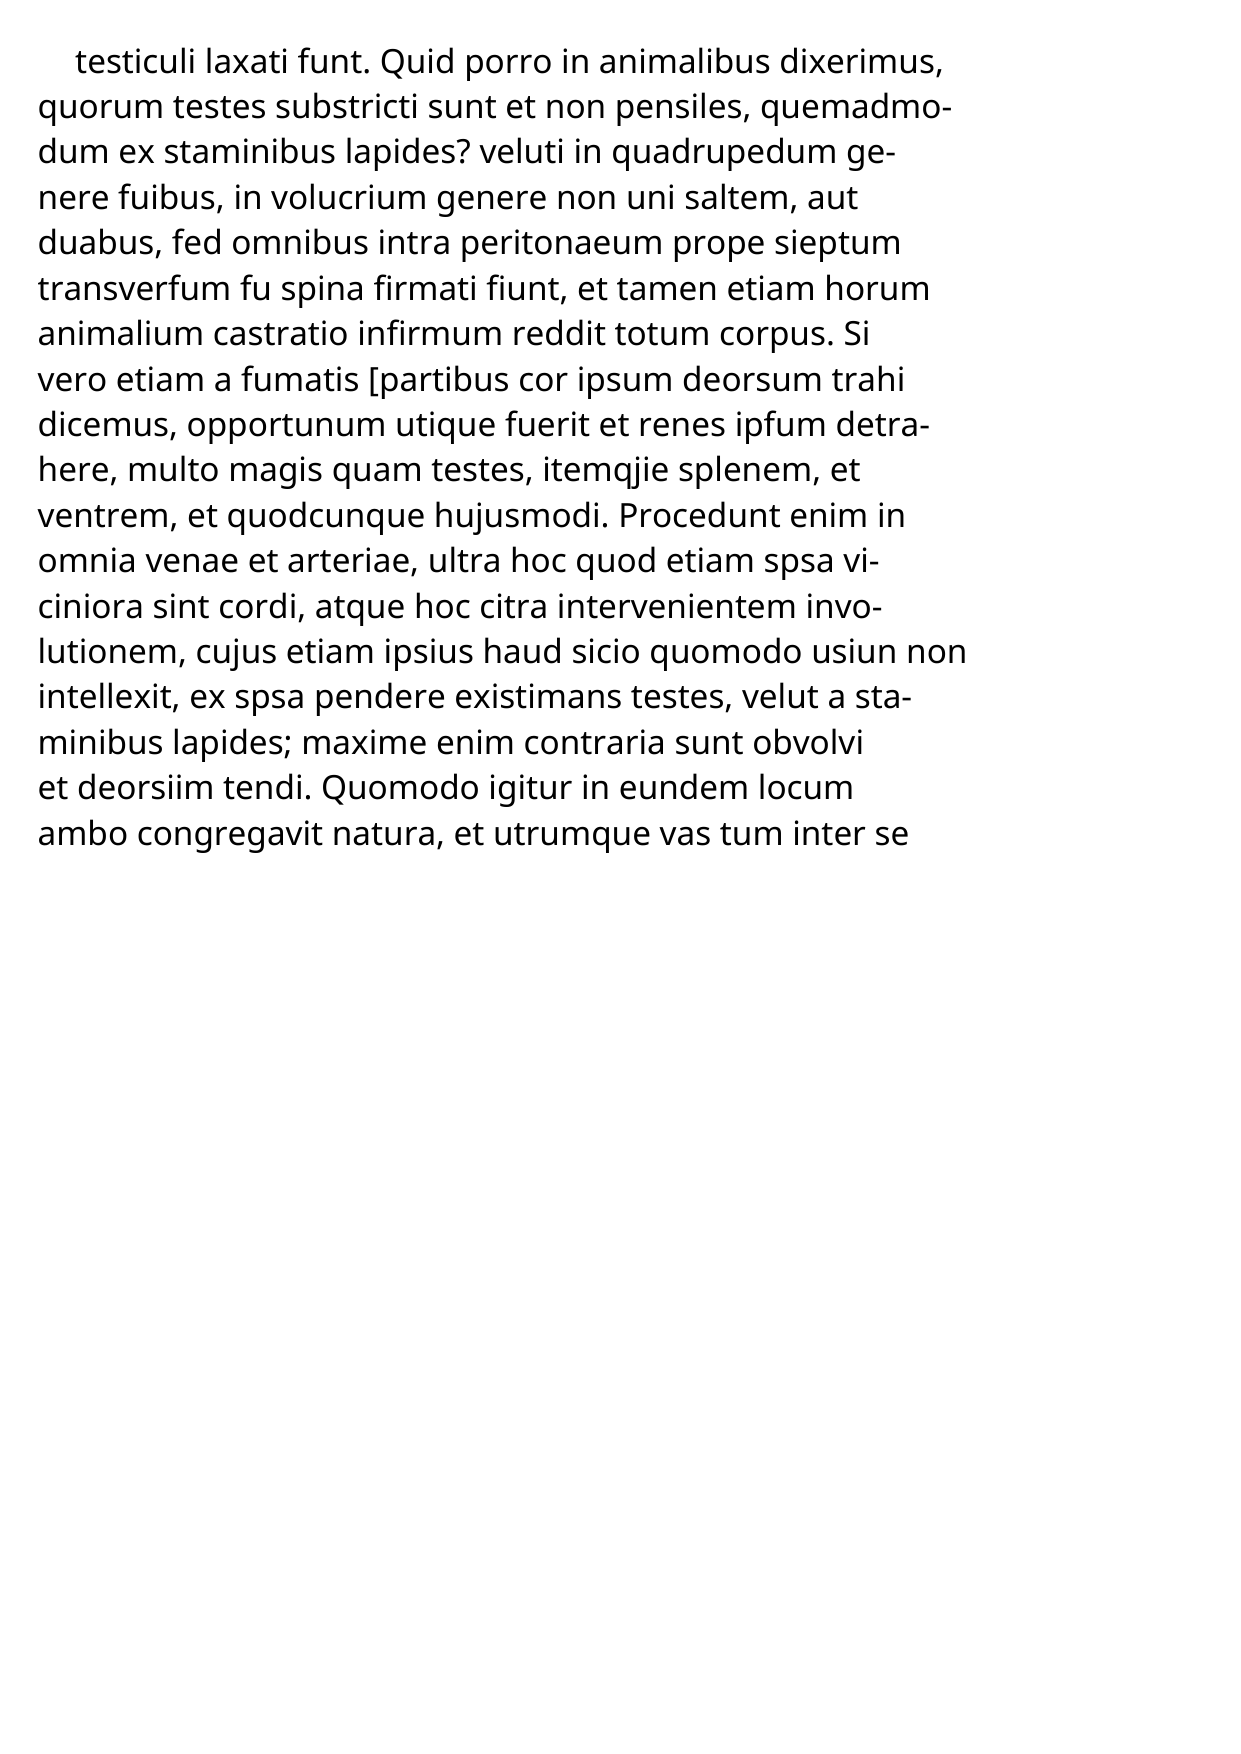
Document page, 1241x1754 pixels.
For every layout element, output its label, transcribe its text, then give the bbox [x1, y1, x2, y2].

text testiculi laxati funt. Quid porro in animalibus dixerimus, quorum testes substricti sunt et non pensiles, quemadmo- dum ex staminibus lapides? veluti in quadrupedum ge- nere fuibus, in volucrium genere non uni saltem, aut duabus, fed omnibus intra peritonaeum prope sieptum transverfum fu spina firmati fiunt, et tamen etiam horum animalium castratio infirmum reddit totum corpus. Si vero etiam a fumatis [partibus cor ipsum deorsum trahi dicemus, opportunum utique fuerit et renes ipfum detra- here, multo magis quam testes, itemqjie splenem, et ventrem, et quodcunque hujusmodi. Procedunt enim in omnia venae et arteriae, ultra hoc quod etiam spsa vi- ciniora sint cordi, atque hoc citra intervenientem invo- lutionem, cujus etiam ipsius haud sicio quomodo usiun non intellexit, ex spsa pendere existimans testes, velut a sta- minibus lapides; maxime enim contraria sunt obvolvi et deorsiim tendi. Quomodo igitur in eundem locum ambo congregavit natura, et utrumque vas tum inter se [37, 37, 1203, 855]
